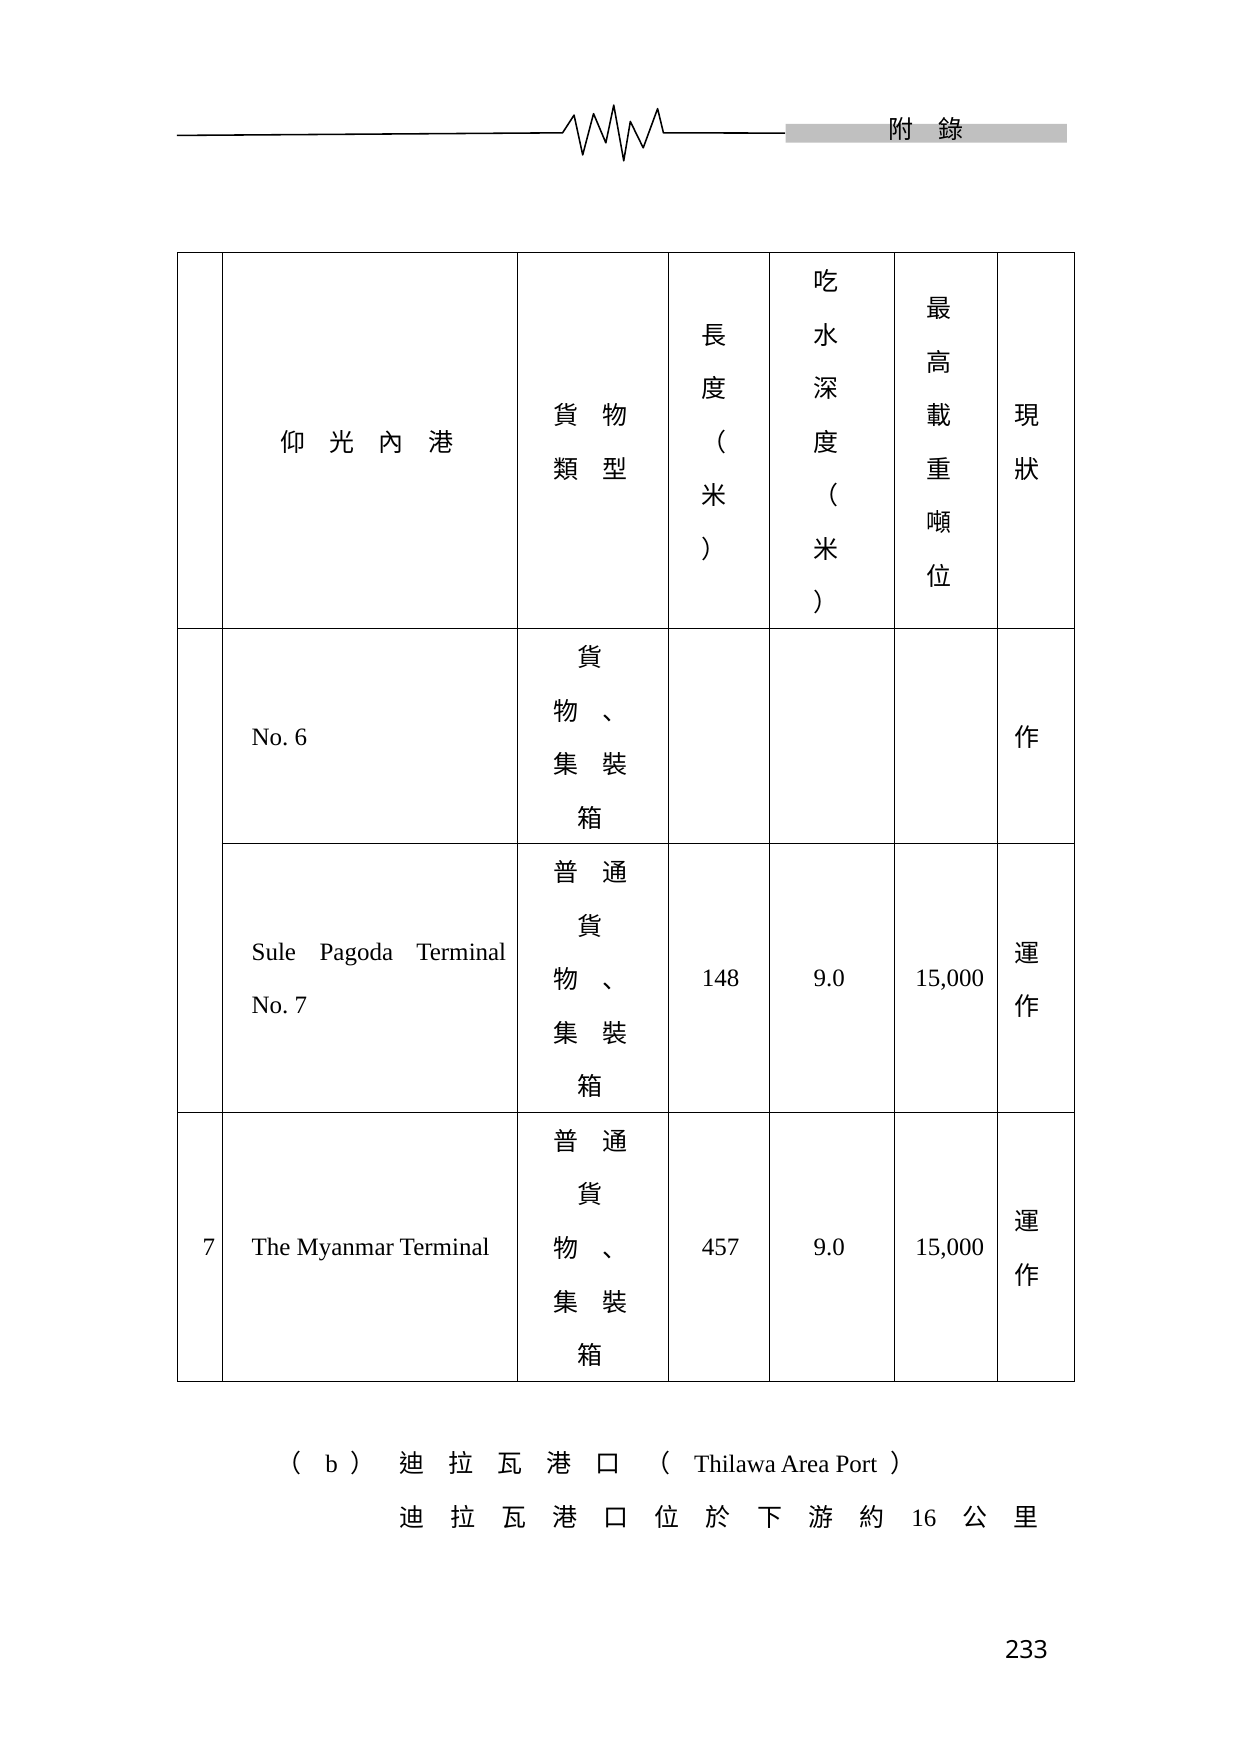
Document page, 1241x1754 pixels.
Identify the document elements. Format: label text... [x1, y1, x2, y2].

table_cell 普通貨物、集裝箱 [518, 1113, 668, 1381]
table_cell [770, 629, 894, 843]
table_header 仰光內港 [223, 253, 517, 628]
table_cell 15,000 [895, 1113, 997, 1381]
table_cell 運作 [998, 1113, 1074, 1381]
table_cell 作 [998, 629, 1074, 843]
table_header [178, 253, 222, 628]
table_header 長度（米） [669, 253, 769, 628]
table_header 現狀 [998, 253, 1074, 628]
table_cell 運作 [998, 844, 1074, 1112]
table_cell Sule Pagoda Terminal No. 7 [223, 844, 517, 1112]
table_cell 15,000 [895, 844, 997, 1112]
table_cell [178, 629, 222, 1112]
table_cell 貨物、集裝箱 [518, 629, 668, 843]
table_header 貨物類型 [518, 253, 668, 628]
table_header 吃水深度（米） [770, 253, 894, 628]
text （b）迪拉瓦港口（Thilawa Area Port） [264, 1435, 1063, 1489]
table_header 最高載重噸位 [895, 253, 997, 628]
table_cell 9.0 [770, 1113, 894, 1381]
table_cell 7 [178, 1113, 222, 1381]
table_cell 9.0 [770, 844, 894, 1112]
table_cell 普通貨物、集裝箱 [518, 844, 668, 1112]
table_cell [669, 629, 769, 843]
text 迪拉瓦港口位於下游約16公里 [325, 1489, 1063, 1542]
table_cell [895, 629, 997, 843]
table_cell No. 6 [223, 629, 517, 843]
table_cell 148 [669, 844, 769, 1112]
table_cell The Myanmar Terminal [223, 1113, 517, 1381]
table_cell 457 [669, 1113, 769, 1381]
